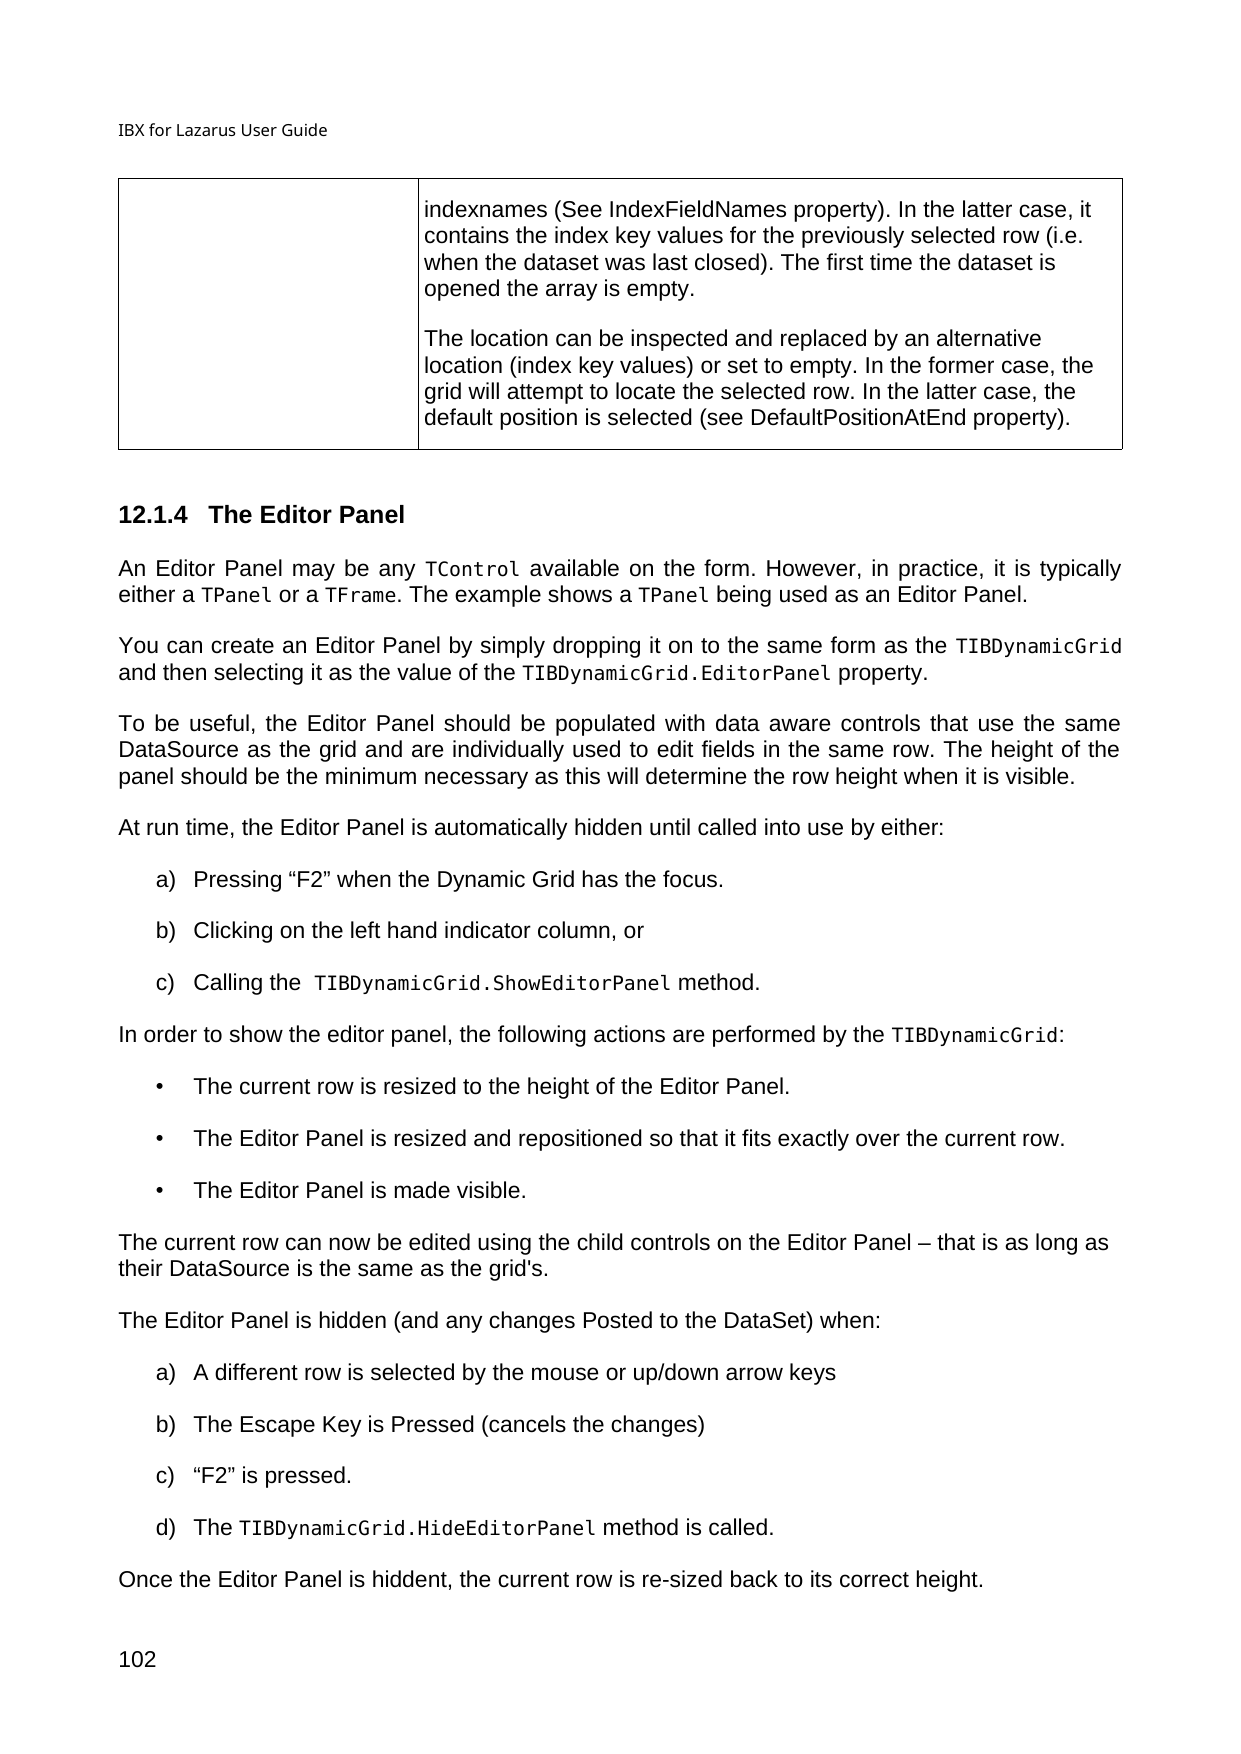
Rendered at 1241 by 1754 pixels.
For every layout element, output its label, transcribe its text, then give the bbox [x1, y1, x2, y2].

list Calling the TIBDynamicGrid.ShowEditorPanel method. [156, 969, 1122, 996]
list The TIBDynamicGrid.HideEditorPanel method is called. [156, 1514, 1122, 1541]
list The Editor Panel is resized and repositioned so that it fits exactly over the current row. [156, 1125, 1122, 1151]
text To be useful, the Editor Panel should be populated with data aware controls that use the same DataSource as the grid and are individually used to edit fields in the same row. The height of the panel should be the minimum necessary as this will determine the row height when it is visible. [118, 710, 1122, 789]
table_cell indexnames (See IndexFieldNames property). In the latter case, it contains the index key values for the previously selected row (i.e. when the dataset was last closed). The first time the dataset is opened the array is empty. The location can be inspected and replaced by an alternative location (index key values) or set to empty. In the former case, the grid will attempt to locate the selected row. In the latter case, the default position is selected (see DefaultPositionAtEnd property). [419, 179, 1122, 448]
list Pressing “F2” when the Dynamic Grid has the focus. [156, 866, 1122, 892]
text The Editor Panel is hidden (and any changes Posted to the DataSet) when: [118, 1307, 1122, 1333]
list “F2” is pressed. [156, 1462, 1122, 1489]
list The Escape Key is Pressed (cancels the changes) [156, 1411, 1122, 1437]
text In order to show the editor panel, the following actions are performed by the TIBDynamicGrid: [118, 1021, 1122, 1047]
list Clicking on the left hand indicator column, or [156, 917, 1122, 944]
subtitle The Editor Panel [118, 500, 1122, 529]
text The current row can now be edited using the child controls on the Editor Panel – that is as long as their DataSource is the same as the grid's. [118, 1229, 1122, 1281]
text You can create an Editor Panel by simply dropping it on to the same form as the TIBDynamicGrid and then selecting it as the value of the TIBDynamicGrid.EditorPanel property. [118, 632, 1122, 685]
text An Editor Panel may be any TControl available on the form. However, in practice, it is typically either a TPanel or a TFrame. The example shows a TPanel being used as an Editor Panel. [118, 555, 1122, 607]
text Once the Editor Panel is hiddent, the current row is re-sized back to its correct height. [118, 1566, 1122, 1593]
table_cell [119, 179, 418, 448]
list A different row is selected by the mouse or up/down arrow keys [156, 1359, 1122, 1385]
list The current row is resized to the height of the Editor Panel. [156, 1073, 1122, 1099]
text At run time, the Editor Panel is automatically hidden until called into use by either: [118, 814, 1122, 841]
list The Editor Panel is made visible. [156, 1177, 1122, 1203]
